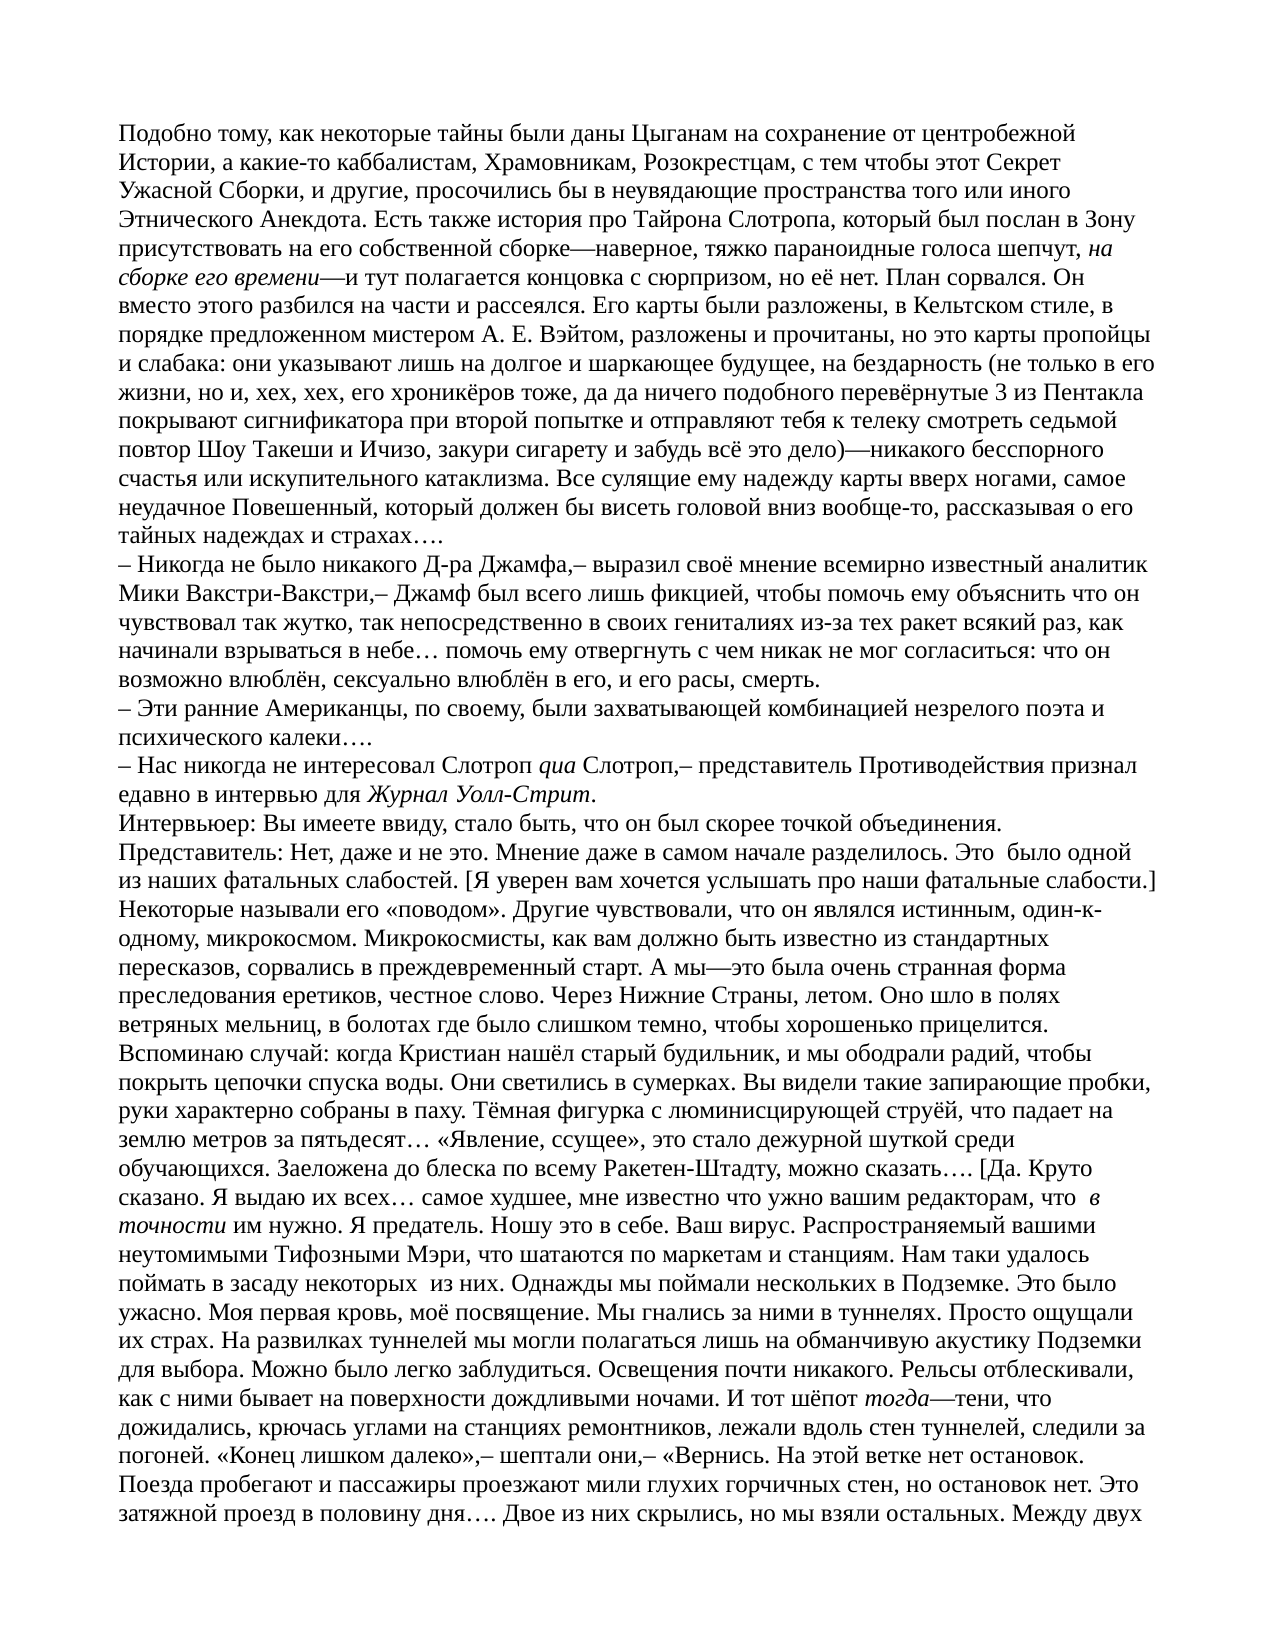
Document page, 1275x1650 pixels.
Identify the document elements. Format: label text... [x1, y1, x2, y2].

text – Эти ранние Американцы, по своему, были захватывающей комбинацией незрелого поэта и психического калеки…. [118, 693, 1157, 751]
text Представитель: Нет, даже и не это. Мнение даже в самом начале разделилось. Это было одной из наших фатальных слабостей. [Я уверен вам хочется услышать про наши фатальные слабости.] Некоторые называли его «поводом». Другие чувствовали, что он являлся истинным, один-к-одному, микрокосмом. Микрокосмисты, как вам должно быть известно из стандартных пересказов, сорвались в преждевременный старт. А мы—это была очень странная форма преследования еретиков, честное слово. Через Нижние Страны, летом. Оно шло в полях ветряных мельниц, в болотах где было слишком темно, чтобы хорошенько прицелится. Вспоминаю случай: когда Кристиан нашёл старый будильник, и мы ободрали радий, чтобы покрыть цепочки спуска воды. Они светились в сумерках. Вы видели такие запирающие пробки, руки характерно собраны в паху. Тёмная фигурка с люминисцирующей струёй, что падает на землю метров за пятьдесят… «Явление, ссущее», это стало дежурной шуткой среди обучающихся. Заеложена до блеска по всему Ракетен-Штадту, можно сказать…. [Да. Круто сказано. Я выдаю их всех… самое худшее, мне известно что ужно вашим редакторам, что в точности им нужно. Я предатель. Ношу это в себе. Ваш вирус. Распространяемый вашими неутомимыми Тифозными Мэри, что шатаются по маркетам и станциям. Нам таки удалось поймать в засаду некоторых из них. Однажды мы поймали нескольких в Подземке. Это было ужасно. Моя первая кровь, моё посвящение. Мы гнались за ними в туннелях. Просто ощущали их страх. На развилках туннелей мы могли полагаться лишь на обманчивую акустику Подземки для выбора. Можно было легко заблудиться. Освещения почти никакого. Рельсы отблескивали, как с ними бывает на поверхности дождливыми ночами. И тот шёпот тогда—тени, что дожидались, крючась углами на станциях ремонтников, лежали вдоль стен туннелей, следили за погоней. «Конец лишком далеко»,– шептали они,– «Вернись. На этой ветке нет остановок. Поезда пробегают и пассажиры проезжают мили глухих горчичных стен, но остановок нет. Это затяжной проезд в половину дня…. Двое из них скрылись, но мы взяли остальных. Между двух [118, 837, 1157, 1527]
text – Никогда не было никакого Д-ра Джамфа,– выразил своё мнение всемирно известный аналитик Мики Вакстри-Вакстри,– Джамф был всего лишь фикцией, чтобы помочь ему объяснить что он чувствовал так жутко, так непосредственно в своих гениталиях из-за тех ракет всякий раз, как начинали взрываться в небе… помочь ему отвергнуть с чем никак не мог согласиться: что он возможно влюблён, сексуально влюблён в его, и его расы, смерть. [118, 549, 1157, 693]
text Подобно тому, как некоторые тайны были даны Цыганам на сохранение от центробежной Истории, а какие-то каббалистам, Храмовникам, Розокрестцам, с тем чтобы этот Секрет Ужасной Сборки, и другие, просочились бы в неувядающие пространства того или иного Этнического Анекдота. Есть также история про Тайрона Слотропа, который был послан в Зону присутствовать на его собственной сборке—наверное, тяжко параноидные голоса шепчут, на сборке его времени—и тут полагается концовка с сюрпризом, но её нет. План сорвался. Он вместо этого разбился на части и рассеялся. Его карты были разложены, в Кельтском стиле, в порядке предложенном мистером А. Е. Вэйтом, разложены и прочитаны, но это карты пропойцы и слабака: они указывают лишь на долгое и шаркающее будущее, на бездарность (не только в его жизни, но и, хех, хех, его хроникёров тоже, да да ничего подобного перевёрнутые 3 из Пентакла покрывают сигнификатора при второй попытке и отправляют тебя к телеку смотреть седьмой повтор Шоу Такеши и Ичизо, закури сигарету и забудь всё это дело)—никакого бесспорного счастья или искупительного катаклизма. Все сулящие ему надежду карты вверх ногами, самое неудачное Повешенный, который должен бы висеть головой вниз вообще-то, рассказывая о его тайных надеждах и страхах…. [118, 118, 1157, 549]
text – Нас никогда не интересовал Слотроп qua Слотроп,– представитель Противодействия признал едавно в интервью для Журнал Уолл-Стрит. [118, 751, 1157, 808]
text Интервьюер: Вы имеете ввиду, стало быть, что он был скорее точкой объединения. [118, 808, 1157, 837]
